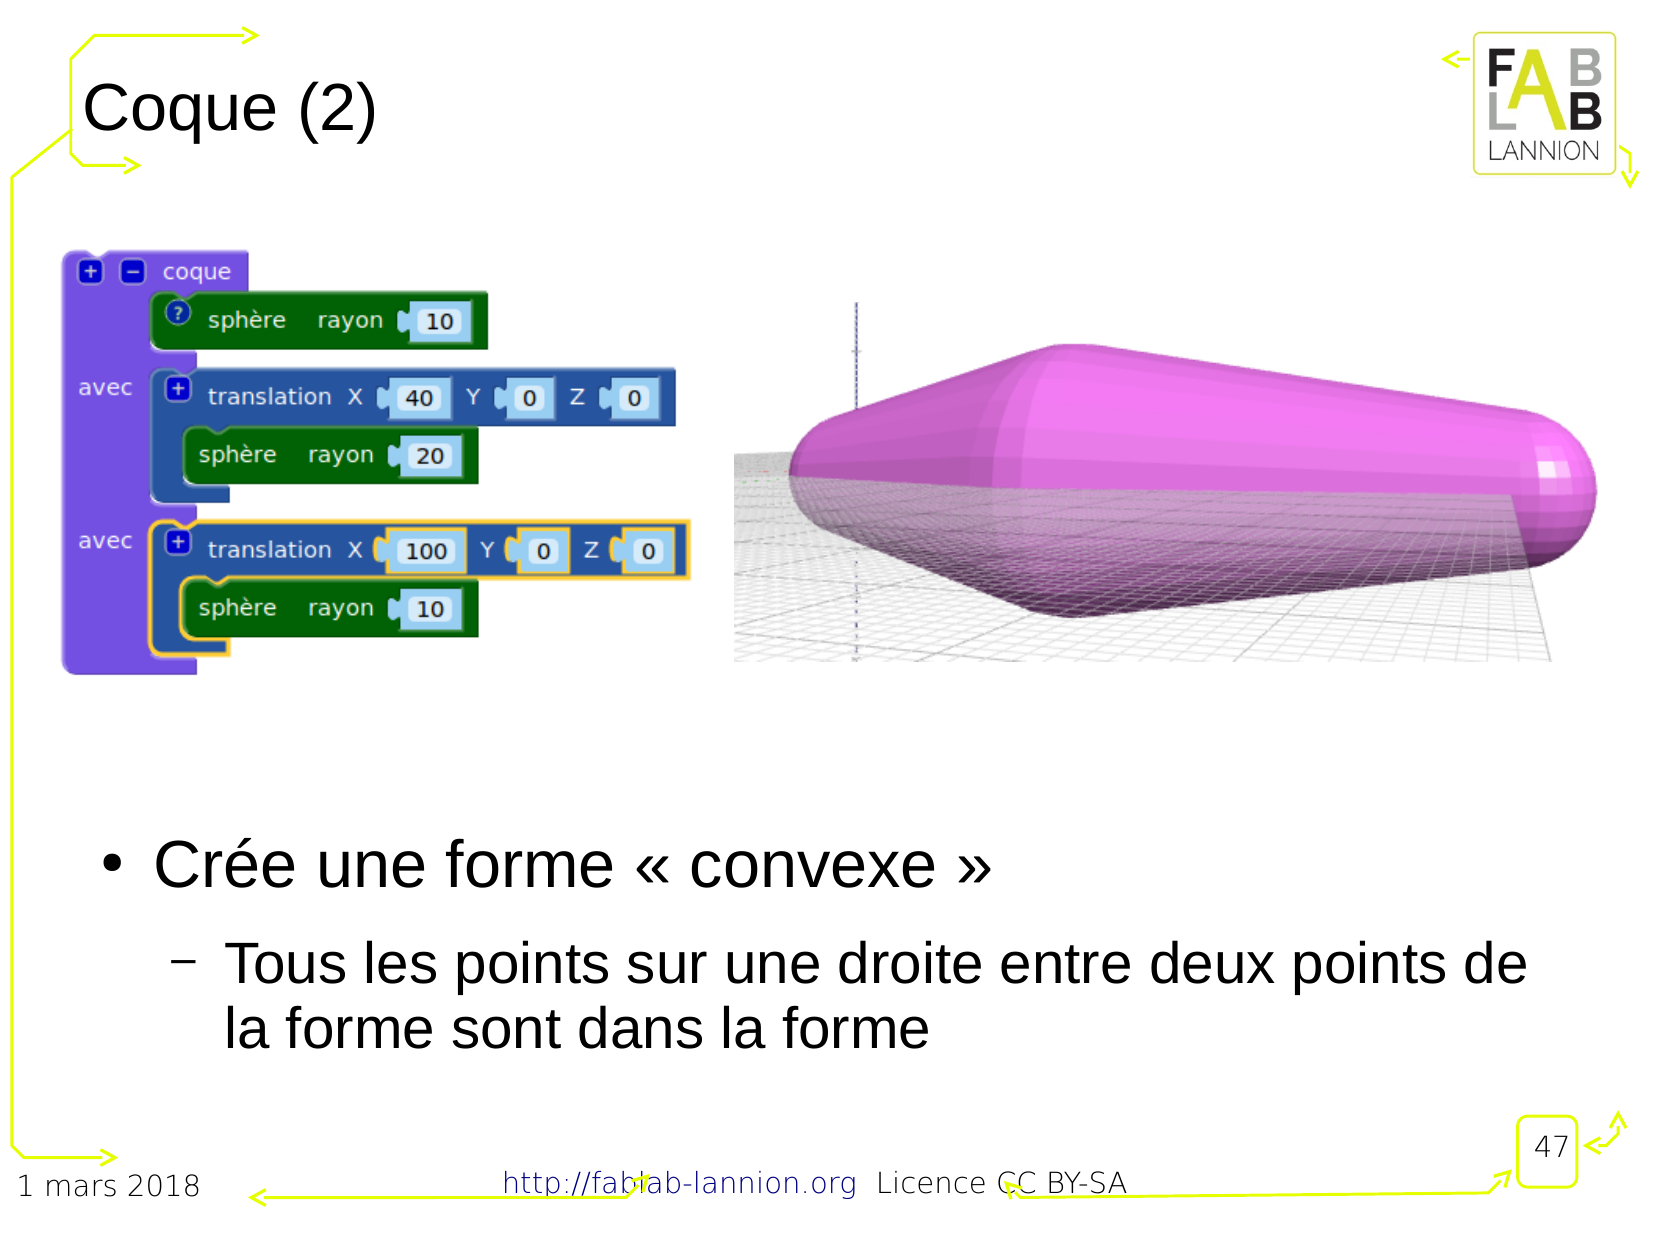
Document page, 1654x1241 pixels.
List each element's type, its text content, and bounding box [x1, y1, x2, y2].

picture [1470, 29, 1619, 178]
title Coque (2) [82, 49, 1441, 166]
list Crée une forme « convexe » Tous les points sur une droite entre deux points de la forme sont dans la forme [82, 826, 1571, 1093]
picture [47, 228, 1654, 697]
